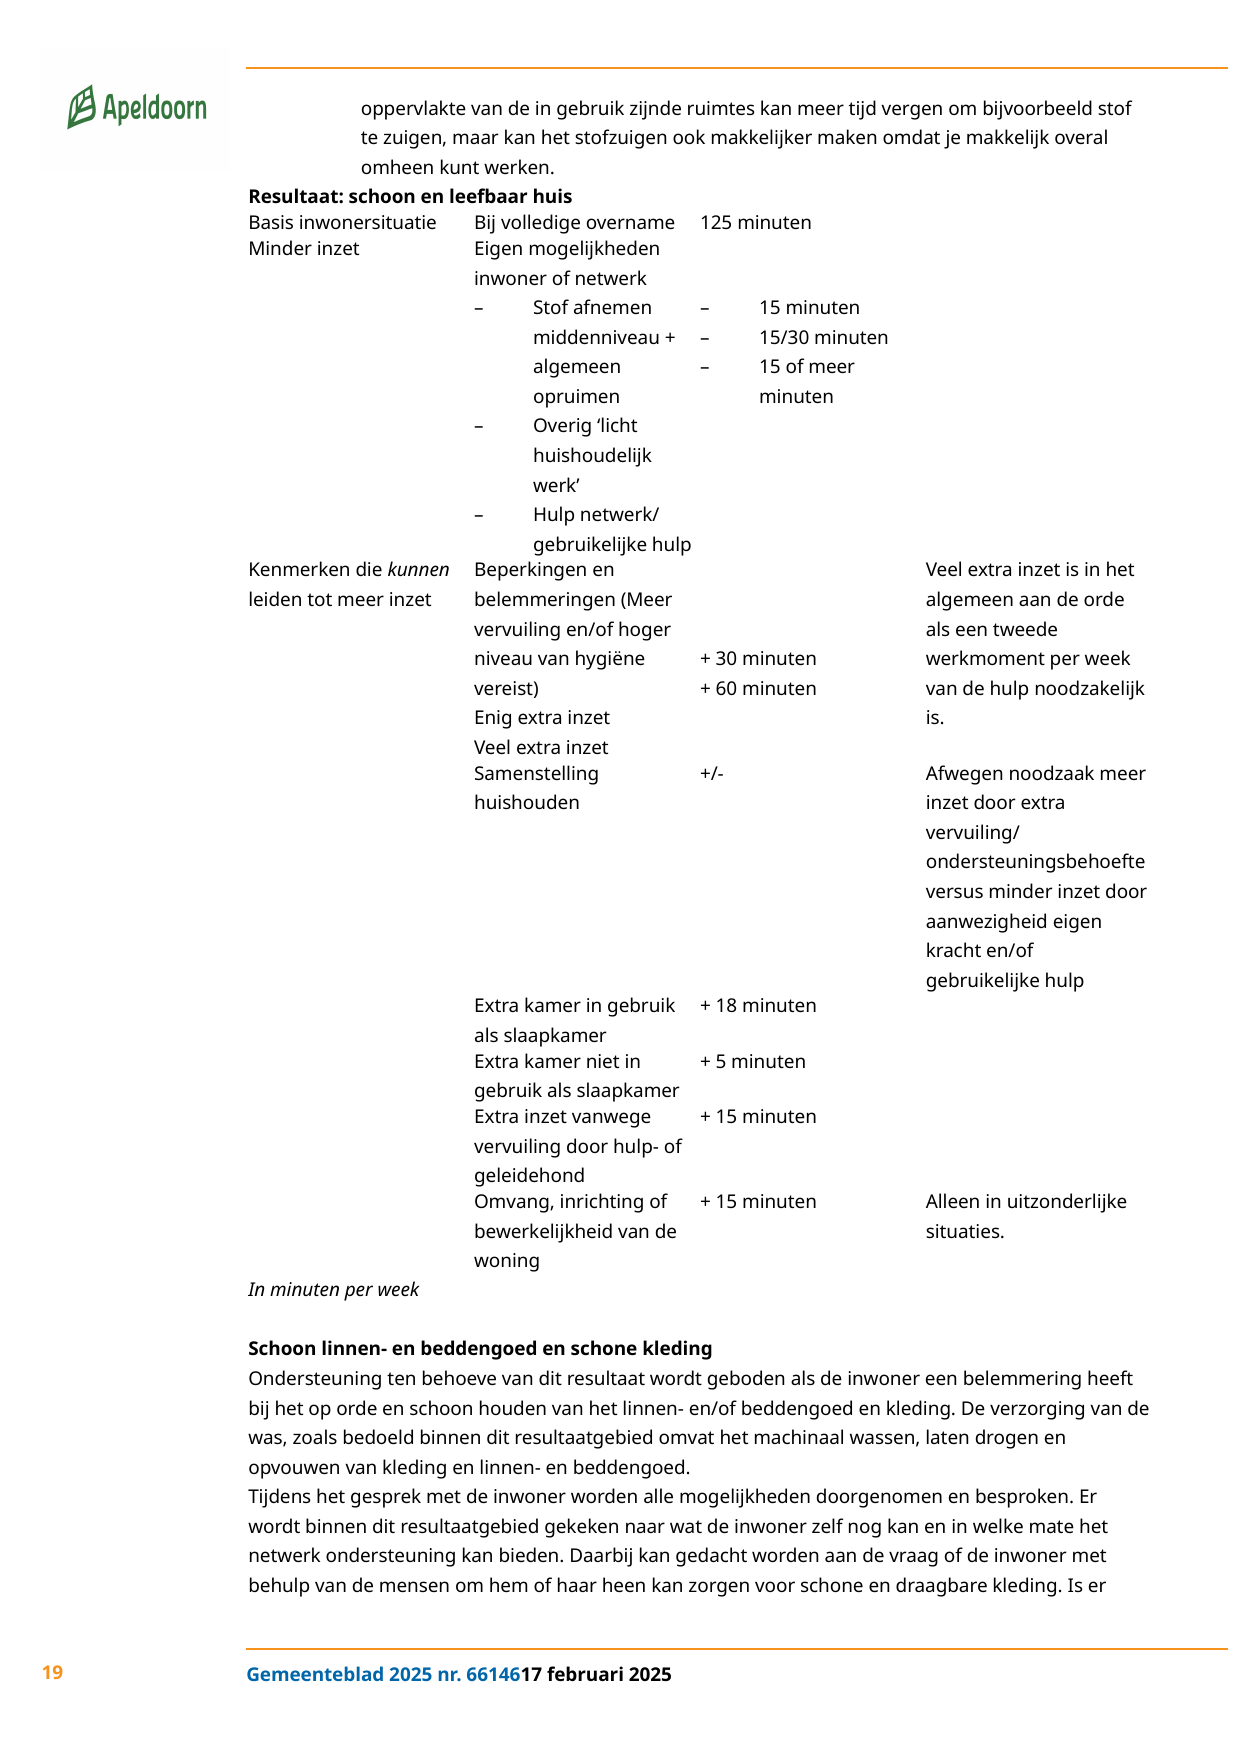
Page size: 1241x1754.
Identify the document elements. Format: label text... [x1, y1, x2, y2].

table_cell Extra kamer in gebruik als slaapkamer [474, 993, 700, 1048]
table_cell [926, 1103, 1152, 1188]
table_cell Alleen in uitzonderlijke situaties. [926, 1188, 1152, 1273]
table_cell [926, 235, 1152, 557]
table_cell Bij volledige overname [474, 209, 700, 235]
table_cell + 18 minuten [700, 993, 926, 1048]
table_cell Minder inzet [248, 235, 474, 557]
text Schoon linnen- en beddengoed en schone kleding [248, 1336, 1152, 1361]
table_cell Eigen mogelijkheden inwoner of netwerk Stof afnemen middenniveau + algemeen opruimen Overig ‘licht huishoudelijk werk’ Hulp netwerk/ gebruikelijke hulp [474, 235, 700, 557]
table_cell + 5 minuten [700, 1048, 926, 1103]
table_cell [926, 1048, 1152, 1103]
table_cell + 15 minuten [700, 1103, 926, 1188]
table_cell Afwegen noodzaak meer inzet door extra vervuiling/ ondersteuningsbehoefte versus minder inzet door aanwezigheid eigen kracht en/of gebruikelijke hulp [926, 760, 1152, 993]
table_header Resultaat: schoon en leefbaar huis [248, 184, 1152, 209]
text In minuten per week [248, 1276, 1152, 1302]
table_cell Extra inzet vanwege vervuiling door hulp- of geleidehond [474, 1103, 700, 1188]
table_cell +/- [700, 760, 926, 993]
table_cell Kenmerken die kunnen leiden tot meer inzet [248, 557, 474, 1273]
table_cell Extra kamer niet in gebruik als slaapkamer [474, 1048, 700, 1103]
table_cell Omvang, inrichting of bewerkelijkheid van de woning [474, 1188, 700, 1273]
picture [41, 47, 231, 172]
text Ondersteuning ten behoeve van dit resultaat wordt geboden als de inwoner een belemmering heeft bij het op orde en schoon houden van het linnen- en/of beddengoed en kleding. De verzorging van de was, zoals bedoeld binnen dit resultaatgebied omvat het machinaal wassen, laten drogen en opvouwen van kleding en linnen- en beddengoed. [248, 1365, 1152, 1479]
table_cell Veel extra inzet is in het algemeen aan de orde als een tweede werkmoment per week van de hulp noodzakelijk is. [926, 557, 1152, 760]
table_cell Basis inwonersituatie [248, 209, 474, 235]
table_cell + 15 minuten [700, 1188, 926, 1273]
text Tijdens het gesprek met de inwoner worden alle mogelijkheden doorgenomen en besproken. Er wordt binnen dit resultaatgebied gekeken naar wat de inwoner zelf nog kan en in welke mate het netwerk ondersteuning kan bieden. Daarbij kan gedacht worden aan de vraag of de inwoner met behulp van de mensen om hem of haar heen kan zorgen voor schone en draagbare kleding. Is er [248, 1483, 1152, 1598]
table_cell 125 minuten [700, 209, 926, 235]
table_cell + 30 minuten + 60 minuten [700, 557, 926, 760]
table_cell [926, 209, 1152, 235]
list oppervlakte van de in gebruik zijnde ruimtes kan meer tijd vergen om bijvoorbeeld stof te zuigen, maar kan het stofzuigen ook makkelijker maken omdat je makkelijk overal omheen kunt werken. [323, 95, 1152, 180]
table_cell Samenstelling huishouden [474, 760, 700, 993]
table_cell Beperkingen en belemmeringen (Meer vervuiling en/of hoger niveau van hygiëne vereist) Enig extra inzet Veel extra inzet [474, 557, 700, 760]
table_cell [926, 993, 1152, 1048]
table_cell 15 minuten 15/30 minuten 15 of meer minuten [700, 235, 926, 557]
